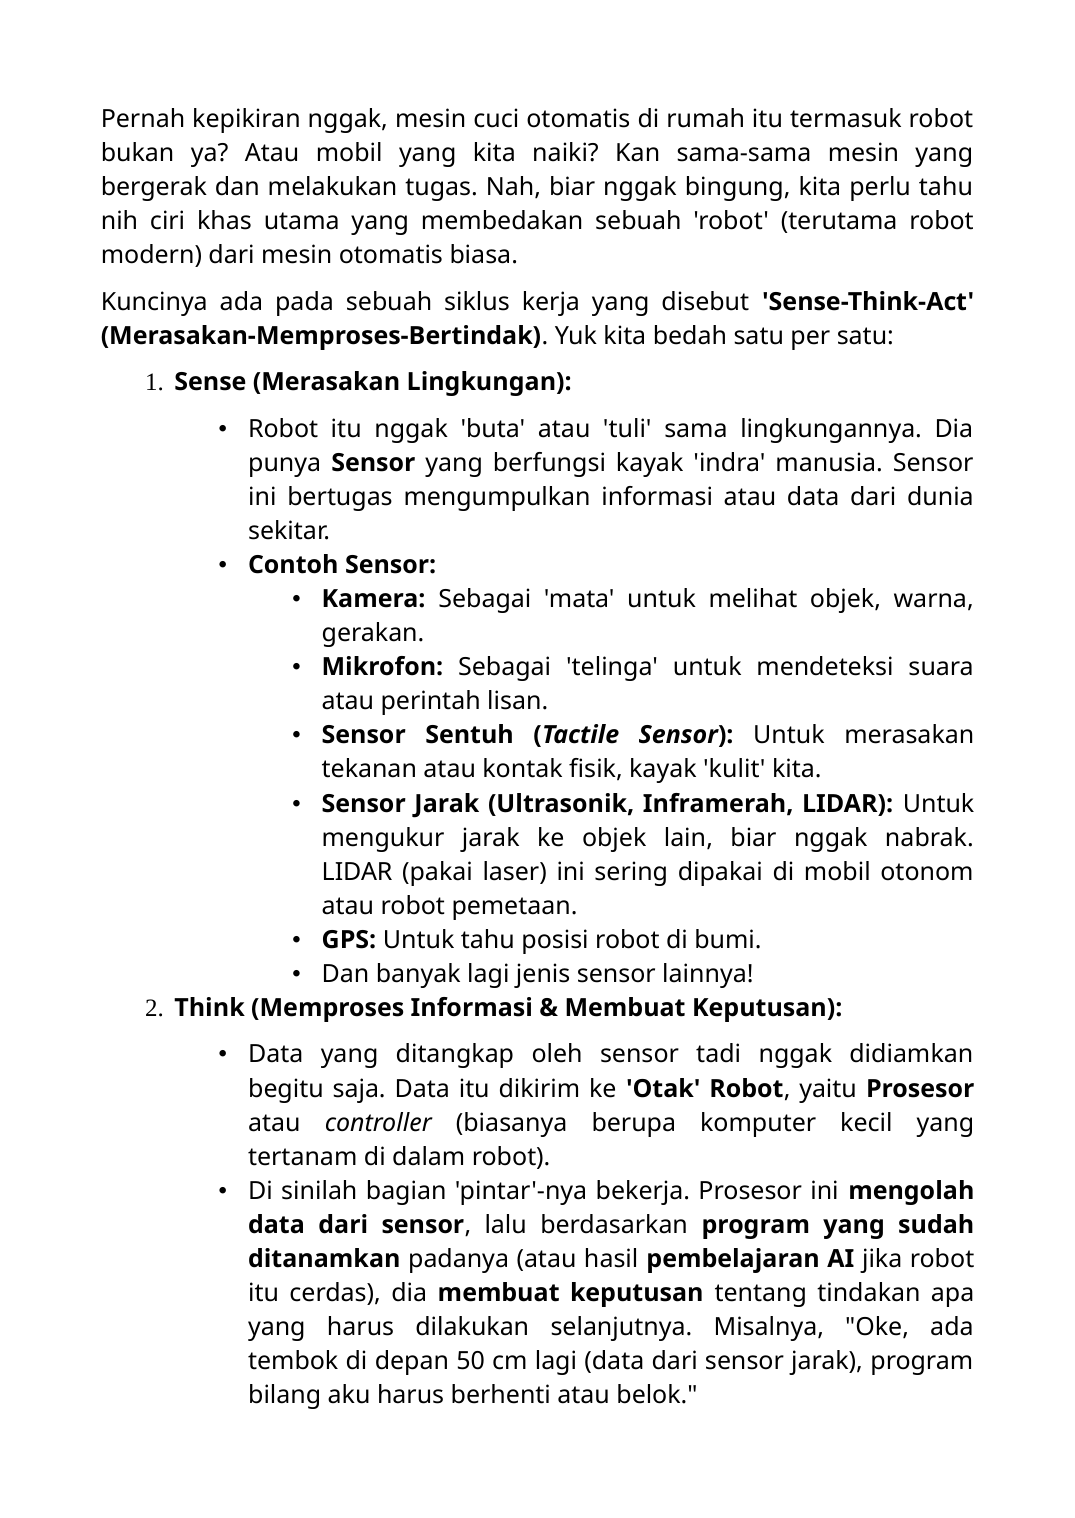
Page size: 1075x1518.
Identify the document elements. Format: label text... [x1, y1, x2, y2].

text Pernah kepikiran nggak, mesin cuci otomatis di rumah itu termasuk robot bukan ya? Atau mobil yang kita naiki? Kan sama-sama mesin yang bergerak dan melakukan tugas. Nah, biar nggak bingung, kita perlu tahu nih ciri khas utama yang membedakan sebuah 'robot' (terutama robot modern) dari mesin otomatis biasa. [101, 101, 974, 271]
list Mikrofon: Sebagai 'telinga' untuk mendeteksi suara atau perintah lisan. [292, 649, 974, 717]
list Di sinilah bagian 'pintar'-nya bekerja. Prosesor ini mengolah data dari sensor, lalu berdasarkan program yang sudah ditanamkan padanya (atau hasil pembelajaran AI jika robot itu cerdas), dia membuat keputusan tentang tindakan apa yang harus dilakukan selanjutnya. Misalnya, "Oke, ada tembok di depan 50 cm lagi (data dari sensor jarak), program bilang aku harus berhenti atau belok." [218, 1172, 974, 1411]
list Sensor Sentuh (Tactile Sensor): Untuk merasakan tekanan atau kontak fisik, kayak 'kulit' kita. [292, 717, 974, 785]
list Sensor Jarak (Ultrasonik, Inframerah, LIDAR): Untuk mengukur jarak ke objek lain, biar nggak nabrak. LIDAR (pakai laser) ini sering dipakai di mobil otonom atau robot pemetaan. [292, 785, 974, 921]
list GPS: Untuk tahu posisi robot di bumi. [292, 921, 974, 956]
list Robot itu nggak 'buta' atau 'tuli' sama lingkungannya. Dia punya Sensor yang berfungsi kayak 'indra' manusia. Sensor ini bertugas mengumpulkan informasi atau data dari dunia sekitar. [218, 411, 974, 547]
list Kamera: Sebagai 'mata' untuk melihat objek, warna, gerakan. [292, 581, 974, 649]
list Sense (Merasakan Lingkungan): [145, 364, 974, 398]
list Contoh Sensor: [218, 547, 974, 581]
list Data yang ditangkap oleh sensor tadi nggak didiamkan begitu saja. Data itu dikirim ke 'Otak' Robot, yaitu Prosesor atau controller (biasanya berupa komputer kecil yang tertanam di dalam robot). [218, 1036, 974, 1172]
list Dan banyak lagi jenis sensor lainnya! [292, 956, 974, 989]
list Think (Memproses Informasi & Membuat Keputusan): [145, 989, 974, 1024]
text Kuncinya ada pada sebuah siklus kerja yang disebut 'Sense-Think-Act' (Merasakan-Memproses-Bertindak). Yuk kita bedah satu per satu: [101, 283, 974, 351]
